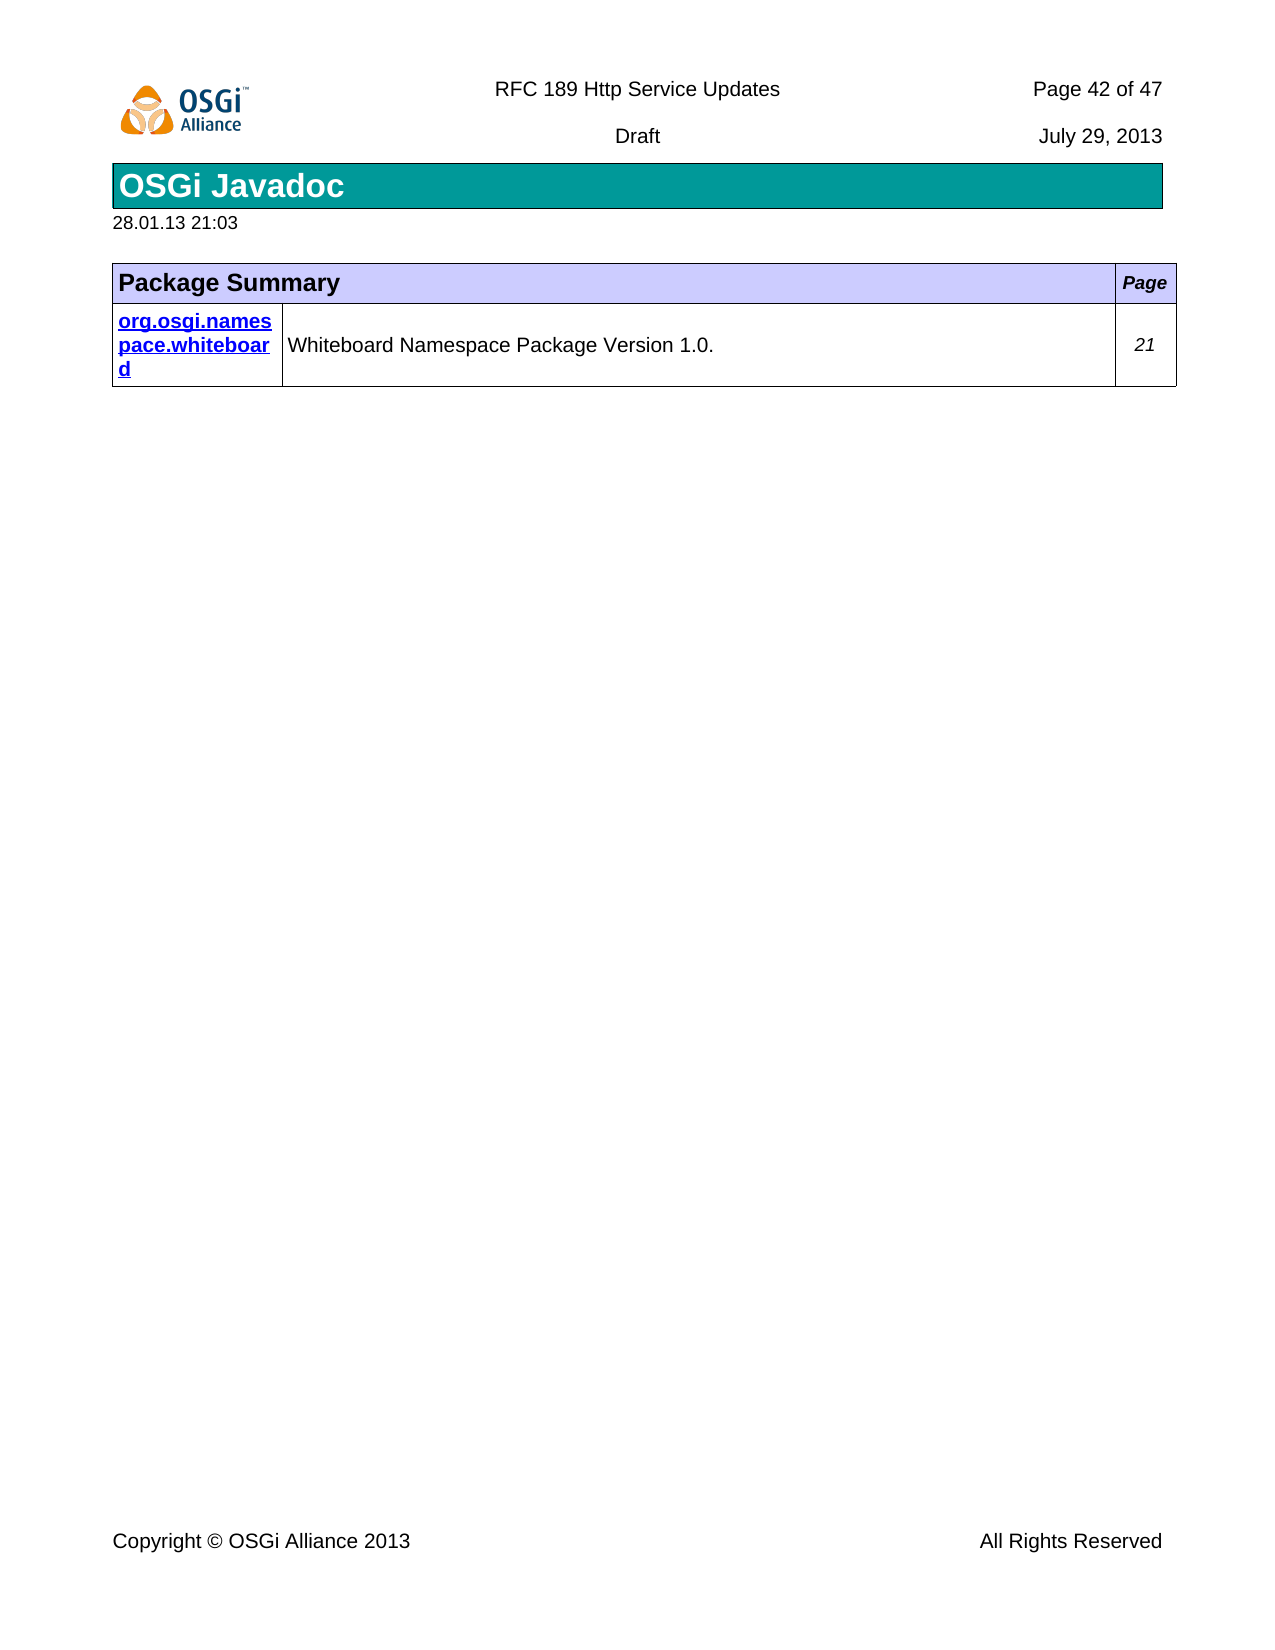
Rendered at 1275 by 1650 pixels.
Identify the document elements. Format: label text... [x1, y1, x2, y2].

text 28.01.13 21:03 [112, 212, 1162, 233]
table_cell Whiteboard Namespace Package Version 1.0. [283, 304, 1115, 386]
table_cell org.osgi.namespace.whiteboard [113, 304, 282, 386]
table_header Package Summary [113, 264, 1115, 303]
table_cell [1116, 304, 1176, 386]
subtitle OSGi Javadoc [114, 164, 1162, 208]
picture [113, 78, 257, 142]
table_header Page [1116, 264, 1176, 303]
